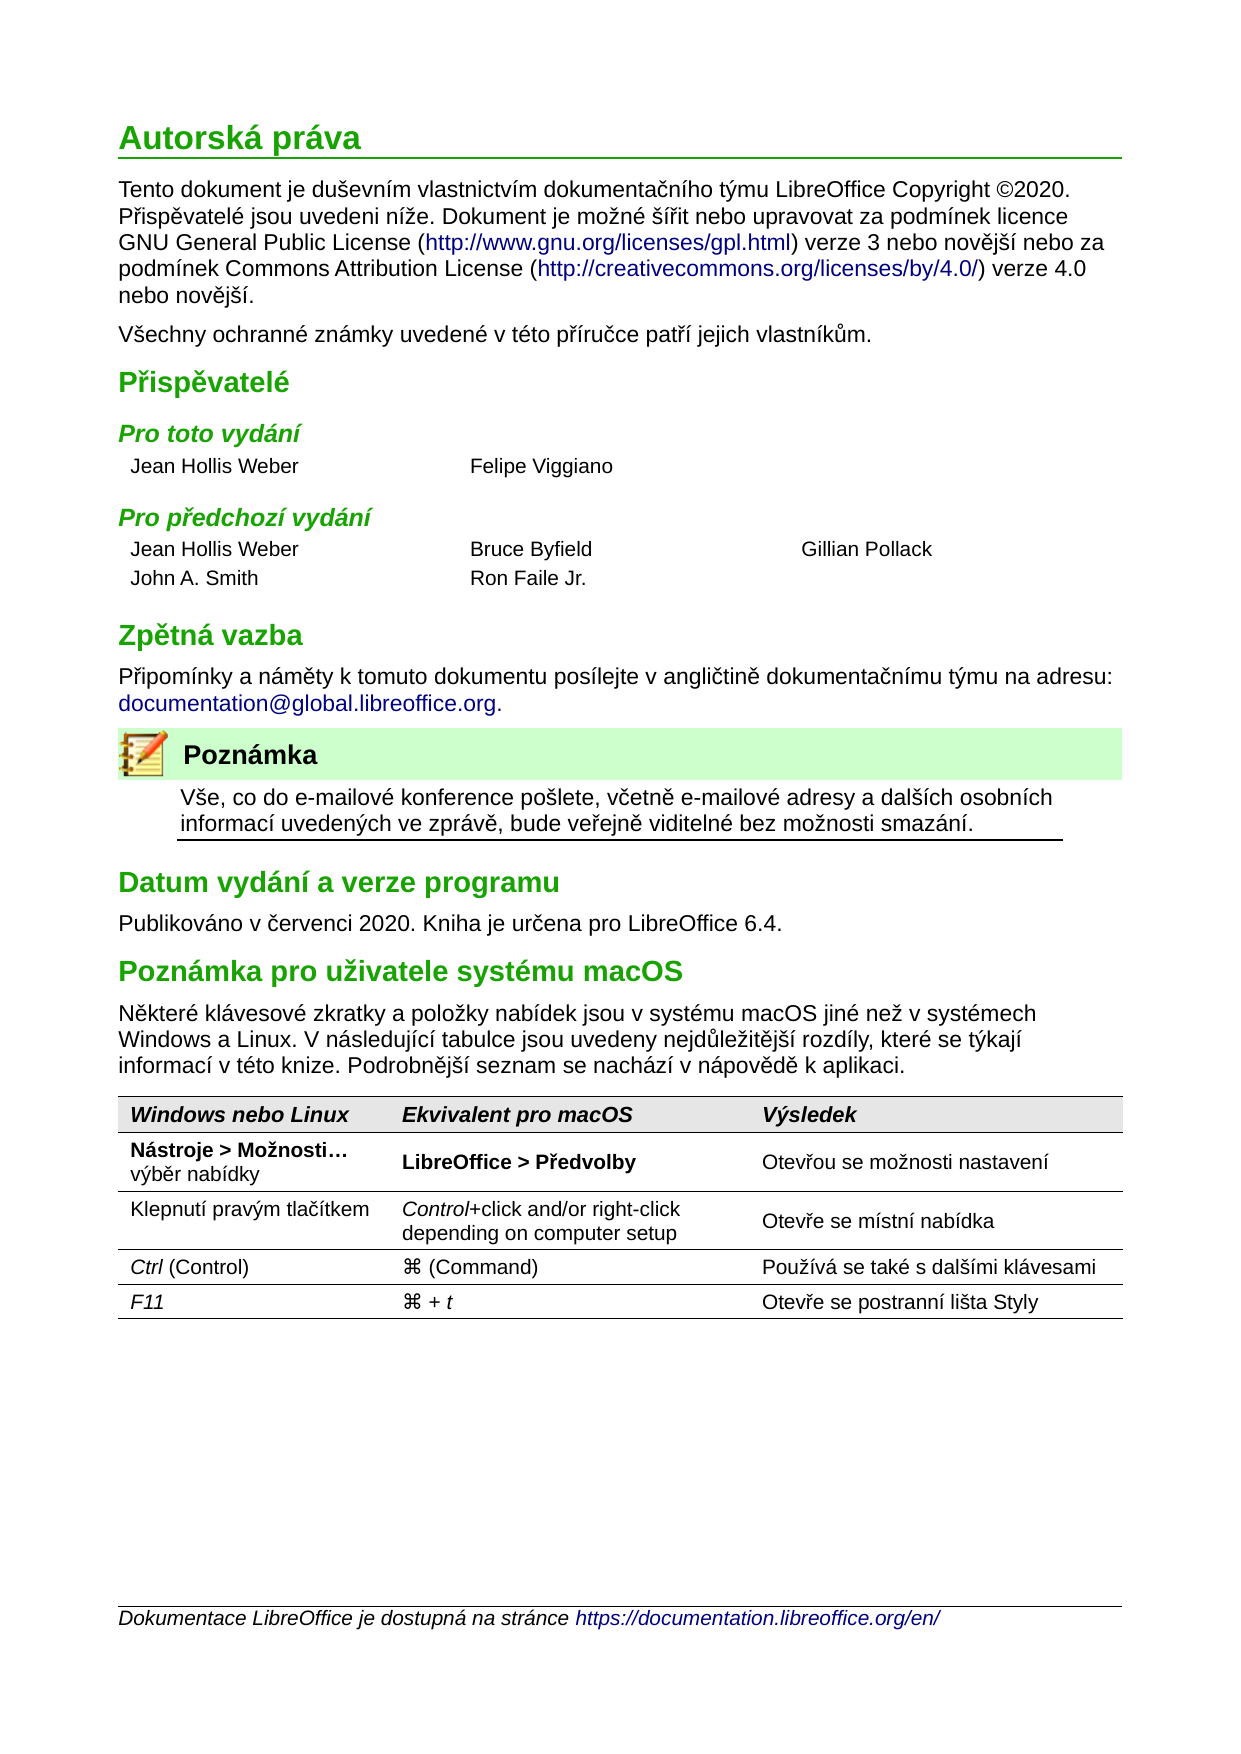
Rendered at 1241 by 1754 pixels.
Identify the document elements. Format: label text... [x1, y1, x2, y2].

table_header [789, 454, 1122, 482]
table_cell Nástroje > Možnosti… výběr nabídky [118, 1133, 390, 1191]
text Některé klávesové zkratky a položky nabídek jsou v systému macOS jiné než v systémech Windows a Linux. V následující tabulce jsou uvedeny nejdůležitější rozdíly, které se týkají informací v této knize. Podrobnější seznam se nachází v nápovědě k aplikaci. [118, 999, 1122, 1079]
table_header Felipe Viggiano [458, 454, 789, 482]
table_header Windows nebo Linux [118, 1097, 390, 1132]
subtitle Zpětná vazba [118, 618, 1122, 651]
table_cell ⌘ + t [390, 1285, 750, 1318]
table_cell Control+click and/or right-click depending on computer setup [390, 1192, 750, 1249]
subtitle Přispěvatelé [118, 365, 1122, 398]
table_header Výsledek [750, 1097, 1123, 1132]
text Tento dokument je duševním vlastnictvím dokumentačního týmu LibreOffice Copyright ©2020. Přispěvatelé jsou uvedeni níže. Dokument je možné šířit nebo upravovat za podmínek licence GNU General Public License (http://www.gnu.org/licenses/gpl.html) verze 3 nebo novější nebo za podmínek Commons Attribution License (http://creativecommons.org/licenses/by/4.0/) verze 4.0 nebo novější. [118, 176, 1122, 308]
table_cell [789, 566, 1122, 594]
subtitle Poznámka [118, 728, 1122, 780]
text Publikováno v červenci 2020. Kniha je určena pro LibreOffice 6.4. [118, 910, 1122, 937]
table_cell ⌘ (Command) [390, 1250, 750, 1283]
table_cell Klepnutí pravým tlačítkem [118, 1192, 390, 1249]
subtitle Autorská práva [118, 118, 1122, 157]
subtitle Datum vydání a verze programu [118, 865, 1122, 898]
picture [119, 729, 170, 780]
table_cell F11 [118, 1285, 390, 1318]
table_cell Otevře se místní nabídka [750, 1192, 1123, 1249]
table_cell Otevřou se možnosti nastavení [750, 1133, 1123, 1191]
table_header Ekvivalent pro macOS [390, 1097, 750, 1132]
table_cell Ron Faile Jr. [458, 566, 789, 594]
table_cell Otevře se postranní lišta Styly [750, 1285, 1123, 1318]
table_cell John A. Smith [118, 566, 458, 594]
table_cell LibreOffice > Předvolby [390, 1133, 750, 1191]
table_header Bruce Byfield [458, 537, 789, 566]
subtitle Pro toto vydání [118, 419, 1122, 448]
subtitle Pro předchozí vydání [118, 503, 1122, 531]
table_cell Používá se také s dalšími klávesami [750, 1250, 1123, 1283]
text Vše, co do e-mailové konference pošlete, včetně e-mailové adresy a dalších osobních informací uvedených ve zprávě, bude veřejně viditelné bez možnosti smazání. [177, 780, 1063, 839]
table_header Jean Hollis Weber [118, 454, 458, 482]
text Připomínky a náměty k tomuto dokumentu posílejte v angličtině dokumentačnímu týmu na adresu: documentation@global.libreoffice.org. [118, 663, 1122, 716]
table_cell Ctrl (Control) [118, 1250, 390, 1283]
text Všechny ochranné známky uvedené v této příručce patří jejich vlastníkům. [118, 321, 1122, 347]
subtitle Poznámka pro uživatele systému macOS [118, 954, 1122, 988]
table_header Jean Hollis Weber [118, 537, 458, 566]
table_header Gillian Pollack [789, 537, 1122, 566]
